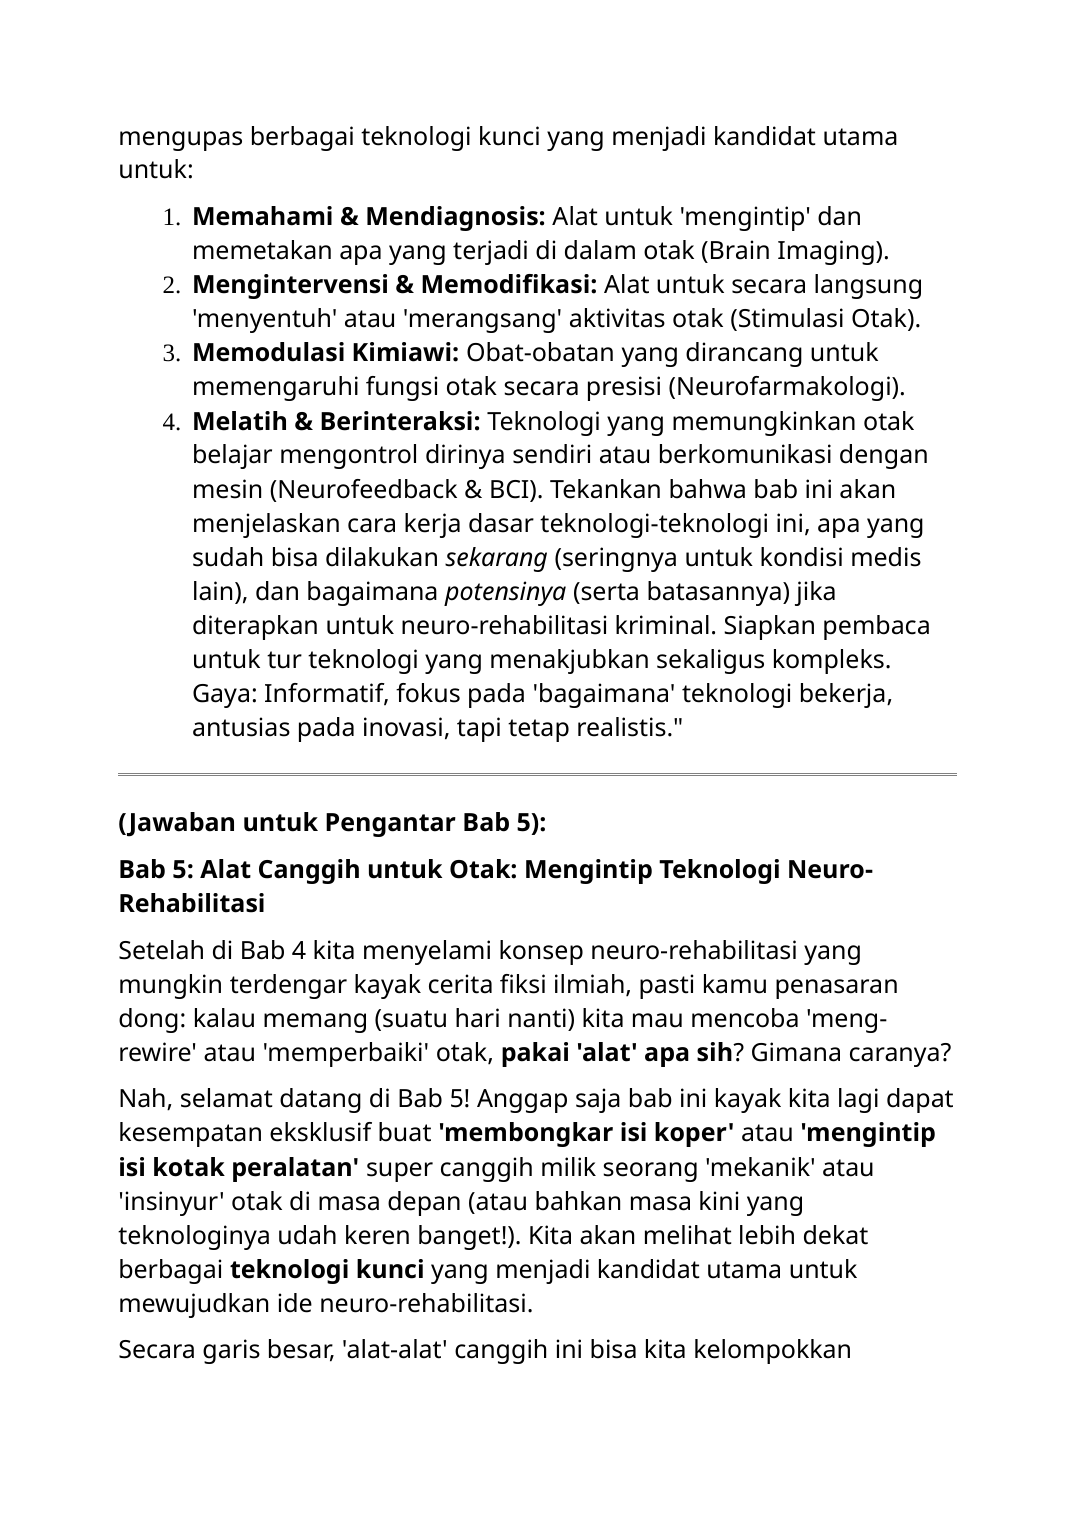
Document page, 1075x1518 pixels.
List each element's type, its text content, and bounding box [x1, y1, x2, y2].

text (Jawaban untuk Pengantar Bab 5): [118, 805, 957, 839]
text Nah, selamat datang di Bab 5! Anggap saja bab ini kayak kita lagi dapat kesempatan eksklusif buat 'membongkar isi koper' atau 'mengintip isi kotak peralatan' super canggih milik seorang 'mekanik' atau 'insinyur' otak di masa depan (atau bahkan masa kini yang teknologinya udah keren banget!). Kita akan melihat lebih dekat berbagai teknologi kunci yang menjadi kandidat utama untuk mewujudkan ide neuro-rehabilitasi. [118, 1081, 957, 1319]
list Mengintervensi & Memodifikasi: Alat untuk secara langsung 'menyentuh' atau 'merangsang' aktivitas otak (Stimulasi Otak). [162, 267, 957, 335]
list Melatih & Berinteraksi: Teknologi yang memungkinkan otak belajar mengontrol dirinya sendiri atau berkomunikasi dengan mesin (Neurofeedback & BCI). Tekankan bahwa bab ini akan menjelaskan cara kerja dasar teknologi-teknologi ini, apa yang sudah bisa dilakukan sekarang (seringnya untuk kondisi medis lain), dan bagaimana potensinya (serta batasannya) jika diterapkan untuk neuro-rehabilitasi kriminal. Siapkan pembaca untuk tur teknologi yang menakjubkan sekaligus kompleks. Gaya: Informatif, fokus pada 'bagaimana' teknologi bekerja, antusias pada inovasi, tapi tetap realistis." [162, 403, 957, 744]
text Bab 5: Alat Canggih untuk Otak: Mengintip Teknologi Neuro-Rehabilitasi [118, 852, 957, 920]
text Setelah di Bab 4 kita menyelami konsep neuro-rehabilitasi yang mungkin terdengar kayak cerita fiksi ilmiah, pasti kamu penasaran dong: kalau memang (suatu hari nanti) kita mau mencoba 'meng-rewire' atau 'memperbaiki' otak, pakai 'alat' apa sih? Gimana caranya? [118, 932, 957, 1068]
text mengupas berbagai teknologi kunci yang menjadi kandidat utama untuk: [118, 118, 957, 186]
text Secara garis besar, 'alat-alat' canggih ini bisa kita kelompokkan [118, 1332, 957, 1366]
list Memodulasi Kimiawi: Obat-obatan yang dirancang untuk memengaruhi fungsi otak secara presisi (Neurofarmakologi). [162, 335, 957, 403]
list Memahami & Mendiagnosis: Alat untuk 'mengintip' dan memetakan apa yang terjadi di dalam otak (Brain Imaging). [162, 199, 957, 267]
